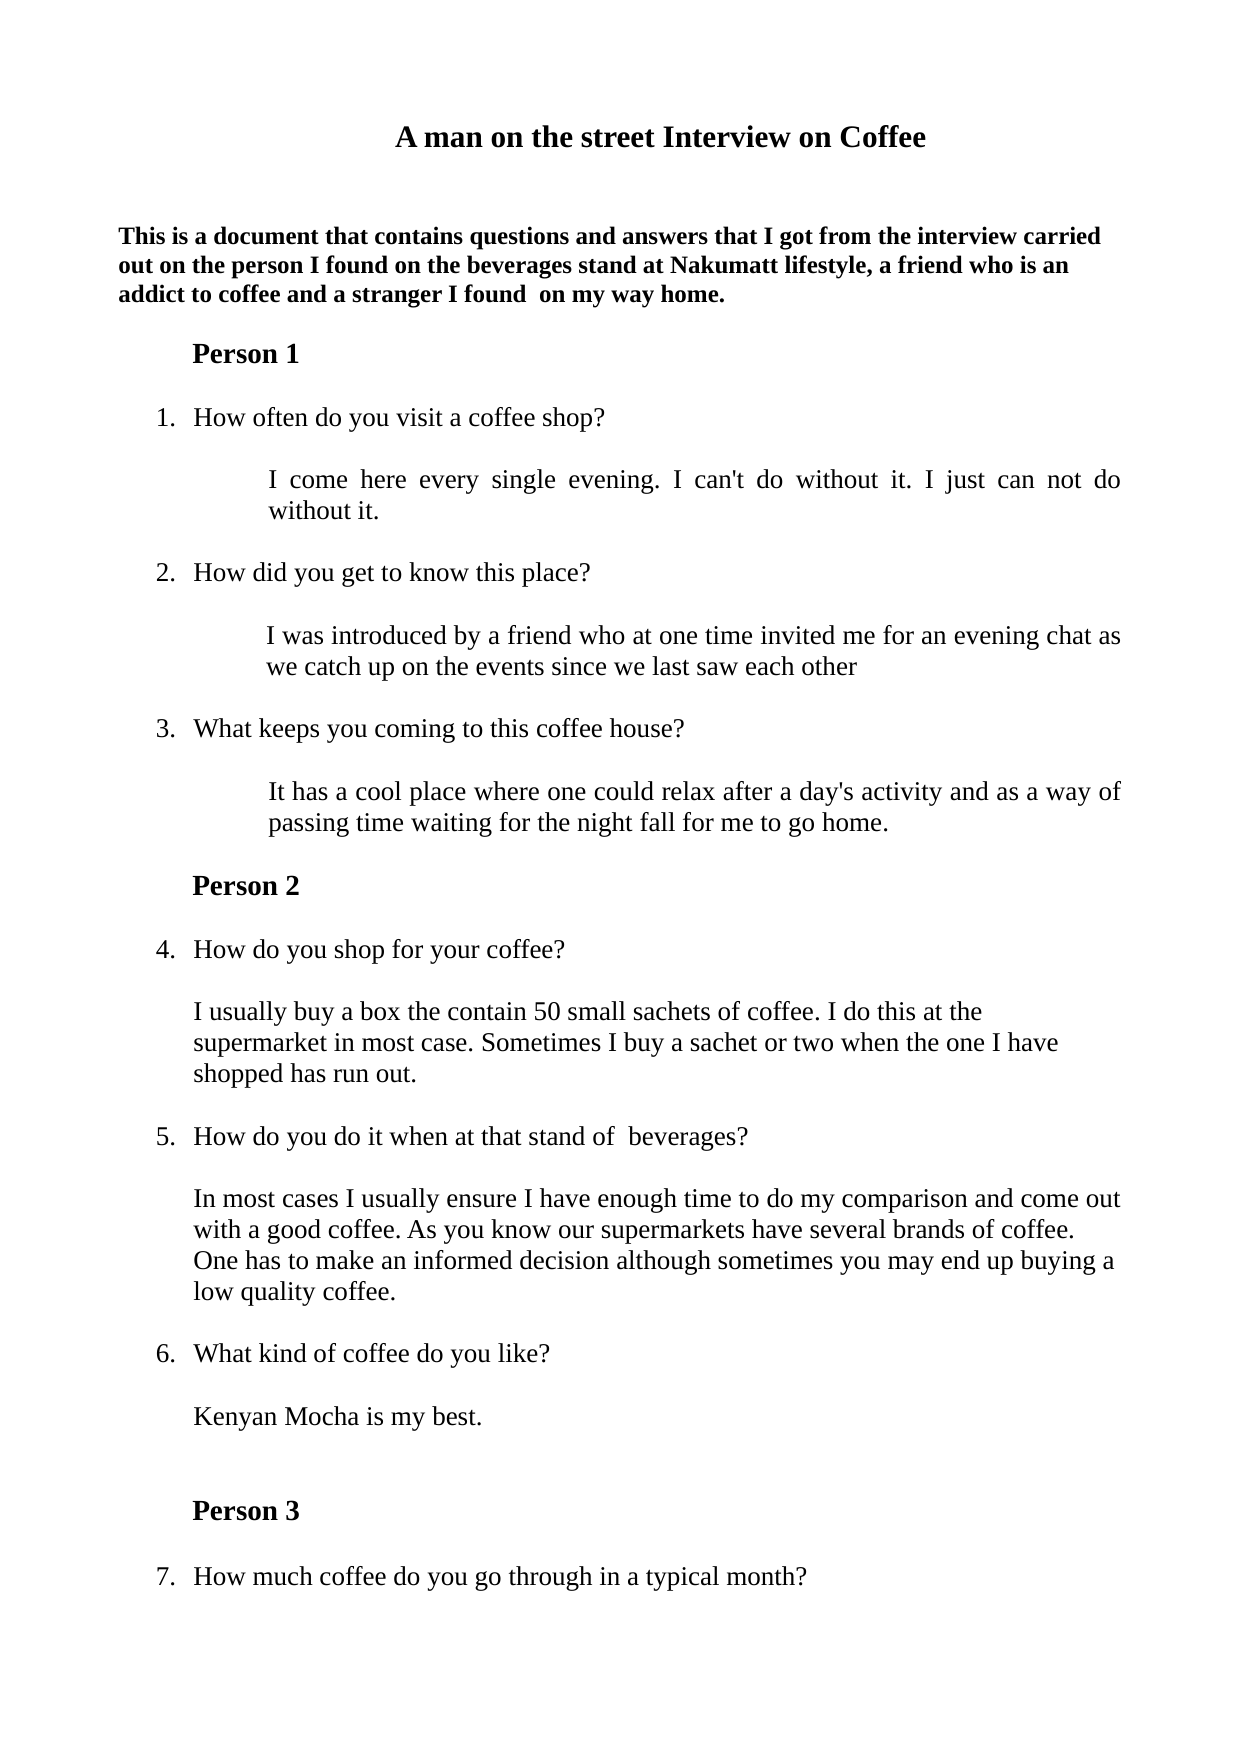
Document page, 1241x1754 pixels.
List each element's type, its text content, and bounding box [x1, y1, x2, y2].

list How do you shop for your coffee? [156, 933, 1122, 964]
list How did you get to know this place? [156, 557, 1122, 588]
list Kenyan Mocha is my best. [156, 1400, 1122, 1431]
list How do you do it when at that stand of beverages? [156, 1119, 1122, 1151]
list I come here every single evening. I can't do without it. I just can not do without it. [231, 463, 1122, 525]
list It has a cool place where one could relax after a day's activity and as a way of passing time waiting for the night fall for me to go home. [231, 774, 1122, 837]
list How much coffee do you go through in a typical month? [156, 1560, 1122, 1592]
list What kind of coffee do you like? [156, 1338, 1122, 1369]
list How often do you visit a coffee shop? [156, 401, 1122, 432]
list What keeps you coming to this coffee house? [156, 712, 1122, 743]
text Person 3 [118, 1493, 1122, 1527]
text Person 1 [118, 336, 1122, 370]
text Person 2 [118, 868, 1122, 902]
list I usually buy a box the contain 50 small sachets of coffee. I do this at the supermarket in most case. Sometimes I buy a sachet or two when the one I have shopped has run out. [156, 995, 1122, 1088]
list A man on the street Interview on Coffee [156, 118, 1122, 154]
list In most cases I usually ensure I have enough time to do my comparison and come out with a good coffee. As you know our supermarkets have several brands of coffee. One has to make an informed decision although sometimes you may end up buying a low quality coffee. [156, 1182, 1122, 1306]
text This is a document that contains questions and answers that I got from the interview carried out on the person I found on the beverages stand at Nakumatt lifestyle, a friend who is an addict to coffee and a stranger I found on my way home. [118, 221, 1122, 307]
text I was introduced by a friend who at one time invited me for an evening chat as we catch up on the events since we last saw each other [118, 619, 1122, 681]
